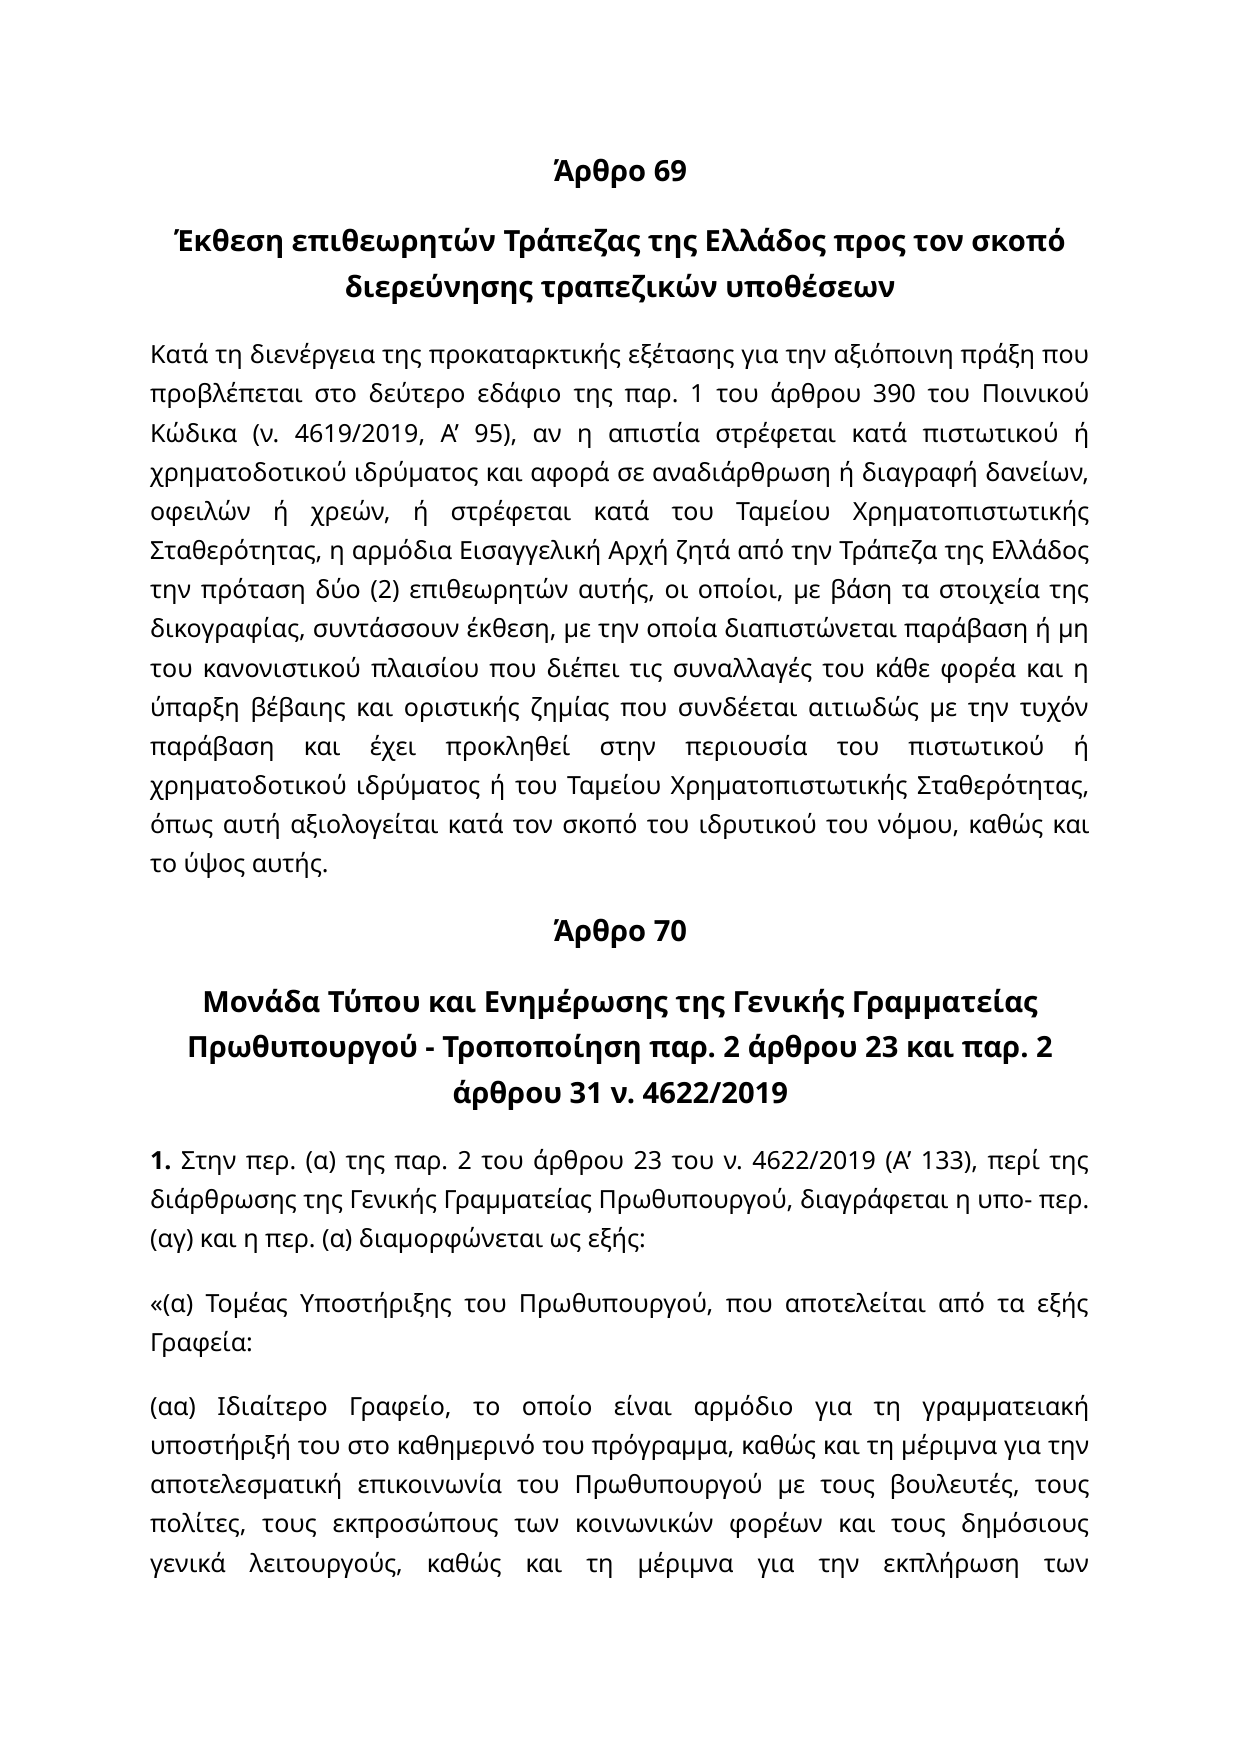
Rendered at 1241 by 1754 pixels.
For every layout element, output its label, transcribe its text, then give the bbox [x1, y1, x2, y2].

text Kατά τη διενέργεια της προκαταρκτικής εξέτασης για την αξιόποινη πράξη που προβλέπεται στο δεύτερο εδάφιο της παρ. 1 του άρθρου 390 του Ποινικού Κώδικα (ν. 4619/2019, Α’ 95), αν η απιστία στρέφεται κατά πιστωτικού ή χρηματοδοτικού ιδρύματος και αφορά σε αναδιάρθρωση ή διαγραφή δανείων, οφειλών ή χρεών, ή στρέφεται κατά του Ταμείου Χρηματοπιστωτικής Σταθερότητας, η αρμόδια Εισαγγελική Αρχή ζητά από την Τράπεζα της Ελλάδος την πρόταση δύο (2) επιθεωρητών αυτής, οι οποίοι, με βάση τα στοιχεία της δικογραφίας, συντάσσουν έκθεση, με την οποία διαπιστώνεται παράβαση ή μη του κανονιστικού πλαισίου που διέπει τις συναλλαγές του κάθε φορέα και η ύπαρξη βέβαιης και οριστικής ζημίας που συνδέεται αιτιωδώς με την τυχόν παράβαση και έχει προκληθεί στην περιουσία του πιστωτικού ή χρηματοδοτικού ιδρύματος ή του Ταμείου Χρηματοπιστωτικής Σταθερότητας, όπως αυτή αξιολογείται κατά τον σκοπό του ιδρυτικού του νόμου, καθώς και το ύψος αυτής. [150, 337, 1090, 880]
text (αα) Ιδιαίτερο Γραφείο, το οποίο είναι αρμόδιο για τη γραμματειακή υποστήριξή του στο καθημερινό του πρόγραμμα, καθώς και τη μέριμνα για την αποτελεσματική επικοινωνία του Πρωθυπουργού με τους βουλευτές, τους πολίτες, τους εκπροσώπους των κοινωνικών φορέων και τους δημόσιους γενικά λειτουργούς, καθώς και τη μέριμνα για την εκπλήρωση των [150, 1388, 1090, 1579]
subtitle Άρθρο 69 [150, 150, 1090, 190]
text 1. Στην περ. (α) της παρ. 2 του άρθρου 23 του ν. 4622/2019 (Α’ 133), περί της διάρθρωσης της Γενικής Γραμματείας Πρωθυπουργού, διαγράφεται η υπο- περ. (αγ) και η περ. (α) διαμορφώνεται ως εξής: [150, 1143, 1090, 1255]
text «(α) Τομέας Υποστήριξης του Πρωθυπουργού, που αποτελείται από τα εξής Γραφεία: [150, 1285, 1090, 1358]
subtitle Έκθεση επιθεωρητών Τράπεζας της Ελλάδος προς τον σκοπό διερεύνησης τραπεζικών υποθέσεων [150, 221, 1090, 306]
subtitle Άρθρο 70 [150, 910, 1090, 950]
subtitle Μονάδα Τύπου και Ενημέρωσης της Γενικής Γραμματείας Πρωθυπουργού - Τροποποίηση παρ. 2 άρθρου 23 και παρ. 2 άρθρου 31 ν. 4622/2019 [150, 981, 1090, 1112]
